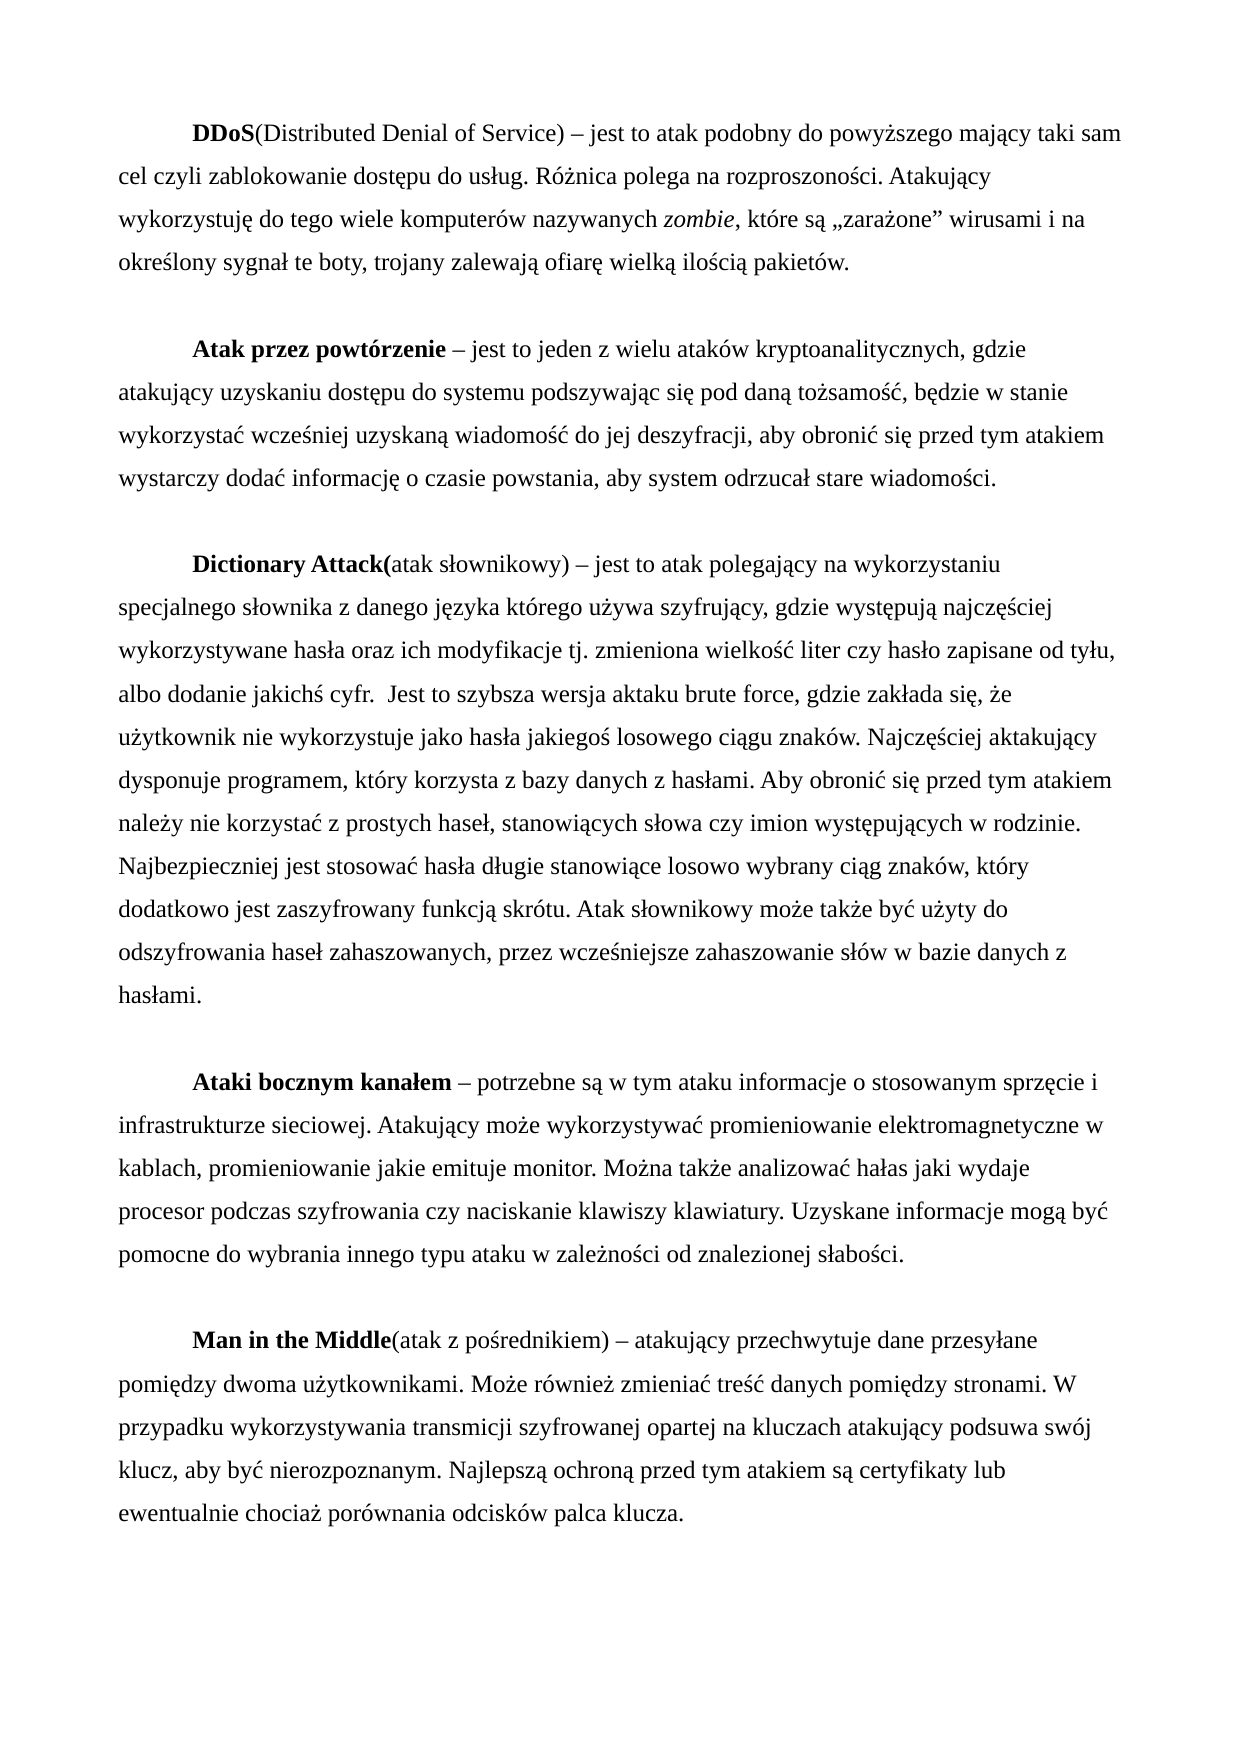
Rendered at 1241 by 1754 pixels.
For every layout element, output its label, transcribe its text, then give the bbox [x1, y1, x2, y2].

text Atak przez powtórzenie – jest to jeden z wielu ataków kryptoanalitycznych, gdzie atakujący uzyskaniu dostępu do systemu podszywając się pod daną tożsamość, będzie w stanie wykorzystać wcześniej uzyskaną wiadomość do jej deszyfracji, aby obronić się przed tym atakiem wystarczy dodać informację o czasie powstania, aby system odrzucał stare wiadomości. [118, 334, 1122, 492]
text DDoS(Distributed Denial of Service) – jest to atak podobny do powyższego mający taki sam cel czyli zablokowanie dostępu do usług. Różnica polega na rozproszoności. Atakujący wykorzystuję do tego wiele komputerów nazywanych zombie, które są „zarażone” wirusami i na określony sygnał te boty, trojany zalewają ofiarę wielką ilością pakietów. [118, 118, 1122, 276]
text Ataki bocznym kanałem – potrzebne są w tym ataku informacje o stosowanym sprzęcie i infrastrukturze sieciowej. Atakujący może wykorzystywać promieniowanie elektromagnetyczne w kablach, promieniowanie jakie emituje monitor. Można także analizować hałas jaki wydaje procesor podczas szyfrowania czy naciskanie klawiszy klawiatury. Uzyskane informacje mogą być pomocne do wybrania innego typu ataku w zależności od znalezionej słabości. [118, 1067, 1122, 1268]
text Man in the Middle(atak z pośrednikiem) – atakujący przechwytuje dane przesyłane pomiędzy dwoma użytkownikami. Może również zmieniać treść danych pomiędzy stronami. W przypadku wykorzystywania transmicji szyfrowanej opartej na kluczach atakujący podsuwa swój klucz, aby być nierozpoznanym. Najlepszą ochroną przed tym atakiem są certyfikaty lub ewentualnie chociaż porównania odcisków palca klucza. [118, 1326, 1122, 1527]
text Dictionary Attack(atak słownikowy) – jest to atak polegający na wykorzystaniu specjalnego słownika z danego języka którego używa szyfrujący, gdzie występują najczęściej wykorzystywane hasła oraz ich modyfikacje tj. zmieniona wielkość liter czy hasło zapisane od tyłu, albo dodanie jakichś cyfr. Jest to szybsza wersja aktaku brute force, gdzie zakłada się, że użytkownik nie wykorzystuje jako hasła jakiegoś losowego ciągu znaków. Najczęściej aktakujący dysponuje programem, który korzysta z bazy danych z hasłami. Aby obronić się przed tym atakiem należy nie korzystać z prostych haseł, stanowiących słowa czy imion występujących w rodzinie. Najbezpieczniej jest stosować hasła długie stanowiące losowo wybrany ciąg znaków, który dodatkowo jest zaszyfrowany funkcją skrótu. Atak słownikowy może także być użyty do odszyfrowania haseł zahaszowanych, przez wcześniejsze zahaszowanie słów w bazie danych z hasłami. [118, 549, 1122, 1009]
